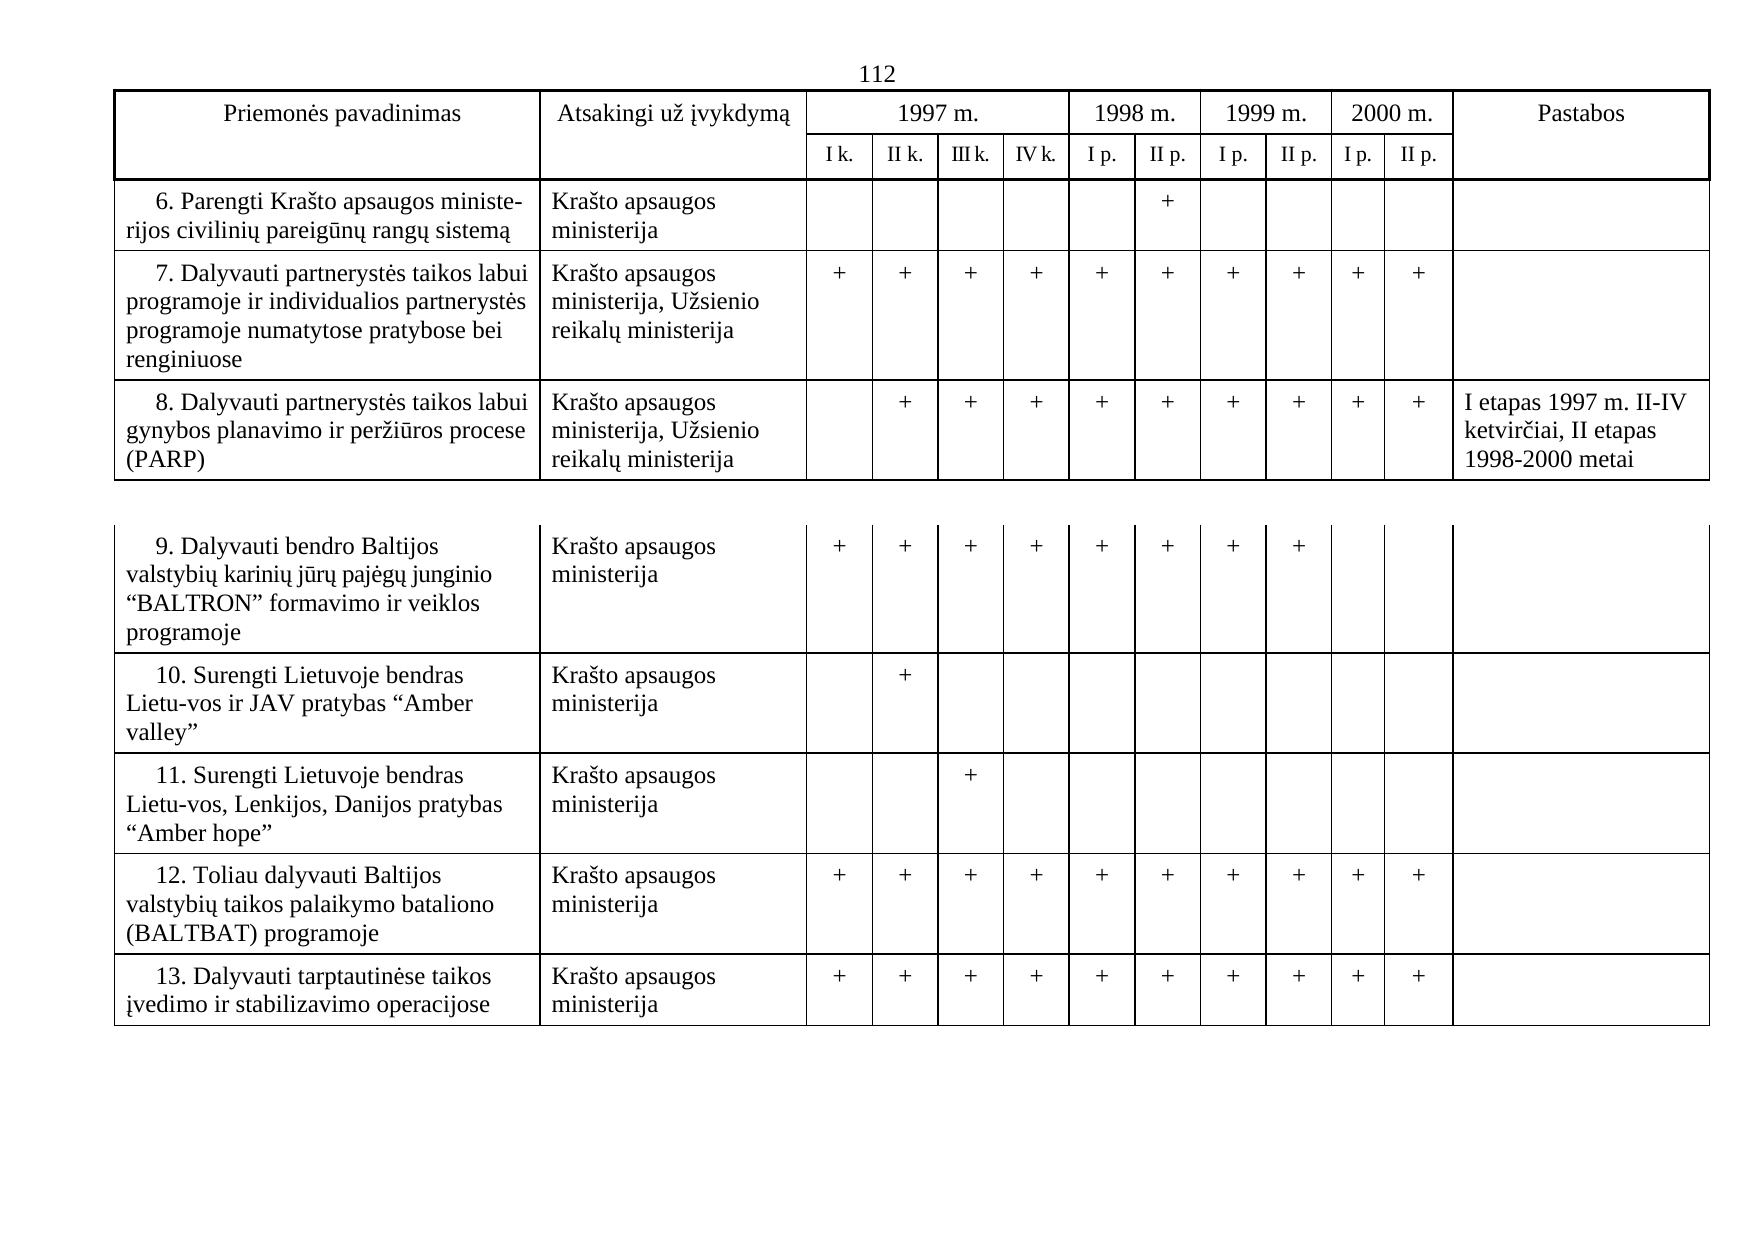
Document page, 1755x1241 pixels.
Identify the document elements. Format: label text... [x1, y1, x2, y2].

table_cell + [1136, 251, 1200, 379]
table_cell + [1201, 381, 1265, 479]
table_cell [1201, 654, 1265, 752]
table_cell Krašto apsaugos ministerija [541, 525, 806, 652]
table_cell 7. Dalyvauti partnerystės taikos labui programoje ir individualios partnerystės programoje numatytose pratybose bei renginiuose [115, 251, 539, 379]
table_header Priemonės pavadinimas [116, 92, 539, 133]
table_cell + [1136, 381, 1200, 479]
table_cell + [939, 754, 1003, 853]
table_cell + [873, 251, 937, 379]
table_cell + [1070, 854, 1134, 953]
table_cell [116, 133, 539, 178]
table_cell + [807, 854, 872, 953]
table_cell + [807, 955, 872, 1024]
table_cell [1201, 754, 1265, 853]
table_cell I etapas 1997 m. II-IV ketvirčiai, II etapas 1998-2000 metai [1454, 381, 1709, 479]
table_cell + [873, 525, 937, 652]
table_cell [1332, 525, 1384, 652]
table_cell [1070, 181, 1134, 250]
table_cell Krašto apsaugos ministerija [541, 754, 806, 853]
table_cell 13. Dalyvauti tarptautinėse taikos įvedimo ir stabilizavimo operacijose [115, 955, 539, 1024]
table_cell I p. [1201, 135, 1265, 178]
table_cell + [1004, 525, 1068, 652]
table_cell [807, 754, 872, 853]
table_cell [1004, 654, 1068, 752]
table_cell [1454, 854, 1709, 953]
table_cell + [1136, 525, 1200, 652]
table_cell II p. [1267, 135, 1331, 178]
table_cell + [1201, 251, 1265, 379]
table_cell I p. [1070, 135, 1134, 178]
table_cell [1136, 654, 1200, 752]
table_cell [1332, 481, 1384, 524]
table_cell + [1004, 854, 1068, 953]
table_cell + [1201, 854, 1265, 953]
table_cell III k. [939, 135, 1003, 178]
table_cell [1332, 181, 1384, 250]
table_cell + [873, 854, 937, 953]
table_cell [1453, 481, 1709, 524]
table_cell 9. Dalyvauti bendro Baltijos valstybių karinių jūrų pajėgų junginio “BALTRON” formavimo ir veiklos programoje [115, 525, 539, 652]
table_cell + [873, 654, 937, 752]
table_cell + [1070, 955, 1134, 1024]
table_cell [1385, 654, 1452, 752]
table_cell [938, 481, 1003, 524]
table_cell [1136, 754, 1200, 853]
table_cell [1454, 181, 1709, 250]
table_cell Krašto apsaugos ministerija [541, 955, 806, 1024]
table_cell [1004, 481, 1069, 524]
table_cell [1200, 481, 1266, 524]
table_cell 6. Parengti Krašto apsaugos ministe-rijos civilinių pareigūnų rangų sistemą [115, 181, 539, 250]
table_cell [807, 481, 872, 524]
table_cell [1201, 181, 1265, 250]
table_cell [939, 181, 1003, 250]
table_header Pastabos [1454, 92, 1708, 133]
table_cell + [1070, 525, 1134, 652]
table_cell [1385, 525, 1452, 652]
table_cell [1004, 754, 1068, 853]
table_cell + [939, 381, 1003, 479]
table_cell + [1136, 854, 1200, 953]
table_cell [1070, 754, 1134, 853]
table_cell [541, 133, 806, 178]
table_header Atsakingi už įvykdymą [541, 92, 806, 133]
table_cell + [1385, 955, 1452, 1024]
table_cell [872, 481, 938, 524]
table_cell [115, 481, 540, 524]
table_cell + [1267, 525, 1331, 652]
table_cell [807, 181, 872, 250]
table_cell + [1332, 955, 1384, 1024]
table_cell [1069, 481, 1135, 524]
table_cell [873, 181, 937, 250]
table_cell [1332, 654, 1384, 752]
table_cell + [1136, 955, 1200, 1024]
table_cell 10. Surengti Lietuvoje bendras Lietu-vos ir JAV pratybas “Amber valley” [115, 654, 539, 752]
table_cell [1385, 481, 1453, 524]
table_cell I p. [1332, 135, 1384, 178]
table_cell + [1004, 381, 1068, 479]
table_cell + [1070, 251, 1134, 379]
table_cell IV k. [1004, 135, 1068, 178]
table_cell [1267, 181, 1331, 250]
table_cell + [1385, 381, 1452, 479]
table_cell II p. [1136, 135, 1200, 178]
table_cell 11. Surengti Lietuvoje bendras Lietu-vos, Lenkijos, Danijos pratybas “Amber hope” [115, 754, 539, 853]
table_cell Krašto apsaugos ministerija [541, 854, 806, 953]
table_cell Krašto apsaugos ministerija [541, 181, 806, 250]
table_cell + [1136, 181, 1200, 250]
table_cell + [1004, 251, 1068, 379]
table_header 1997 m. [807, 92, 1068, 133]
table_cell + [1201, 525, 1265, 652]
table_cell [1454, 654, 1709, 752]
table_cell [1267, 654, 1331, 752]
table_cell I k. [807, 135, 872, 178]
table_cell [1385, 181, 1452, 250]
table_cell 12. Toliau dalyvauti Baltijos valstybių taikos palaikymo bataliono (BALTBAT) programoje [115, 854, 539, 953]
table_header 1999 m. [1201, 92, 1331, 133]
table_cell [1454, 955, 1709, 1024]
table_cell + [1004, 955, 1068, 1024]
table_cell [1454, 251, 1709, 379]
table_cell [1385, 754, 1452, 853]
table_cell Krašto apsaugos ministerija, Užsienio reikalų ministerija [541, 381, 806, 479]
table_header 2000 m. [1332, 92, 1452, 133]
table_cell [1454, 754, 1709, 853]
table_cell [939, 654, 1003, 752]
table_cell [1070, 654, 1134, 752]
table_cell [1454, 525, 1709, 652]
table_cell + [1332, 251, 1384, 379]
table_cell + [939, 251, 1003, 379]
table_cell + [807, 251, 872, 379]
table_cell II k. [873, 135, 937, 178]
table_cell + [939, 854, 1003, 953]
table_cell + [1332, 854, 1384, 953]
table_header 1998 m. [1070, 92, 1200, 133]
table_cell + [1267, 955, 1331, 1024]
table_cell Krašto apsaugos ministerija [541, 654, 806, 752]
table_cell [1004, 181, 1068, 250]
table_cell + [1332, 381, 1384, 479]
table_cell [807, 654, 872, 752]
table_cell [1135, 481, 1200, 524]
table_cell + [807, 525, 872, 652]
table_cell 8. Dalyvauti partnerystės taikos labui gynybos planavimo ir peržiūros procese (PARP) [115, 381, 539, 479]
table_cell + [1385, 854, 1452, 953]
table_cell + [1267, 381, 1331, 479]
table_cell [807, 381, 872, 479]
table_cell + [939, 955, 1003, 1024]
table_cell [1454, 133, 1708, 178]
table_cell [1266, 481, 1332, 524]
table_cell [540, 481, 807, 524]
table_cell [873, 754, 937, 853]
table_cell Krašto apsaugos ministerija, Užsienio reikalų ministerija [541, 251, 806, 379]
table_cell II p. [1385, 135, 1452, 178]
table_cell + [873, 955, 937, 1024]
table_cell [1332, 754, 1384, 853]
table_cell + [939, 525, 1003, 652]
table_cell + [873, 381, 937, 479]
table_cell + [1267, 854, 1331, 953]
table_cell + [1385, 251, 1452, 379]
table_cell + [1070, 381, 1134, 479]
table_cell + [1267, 251, 1331, 379]
table_cell [1267, 754, 1331, 853]
table_cell + [1201, 955, 1265, 1024]
